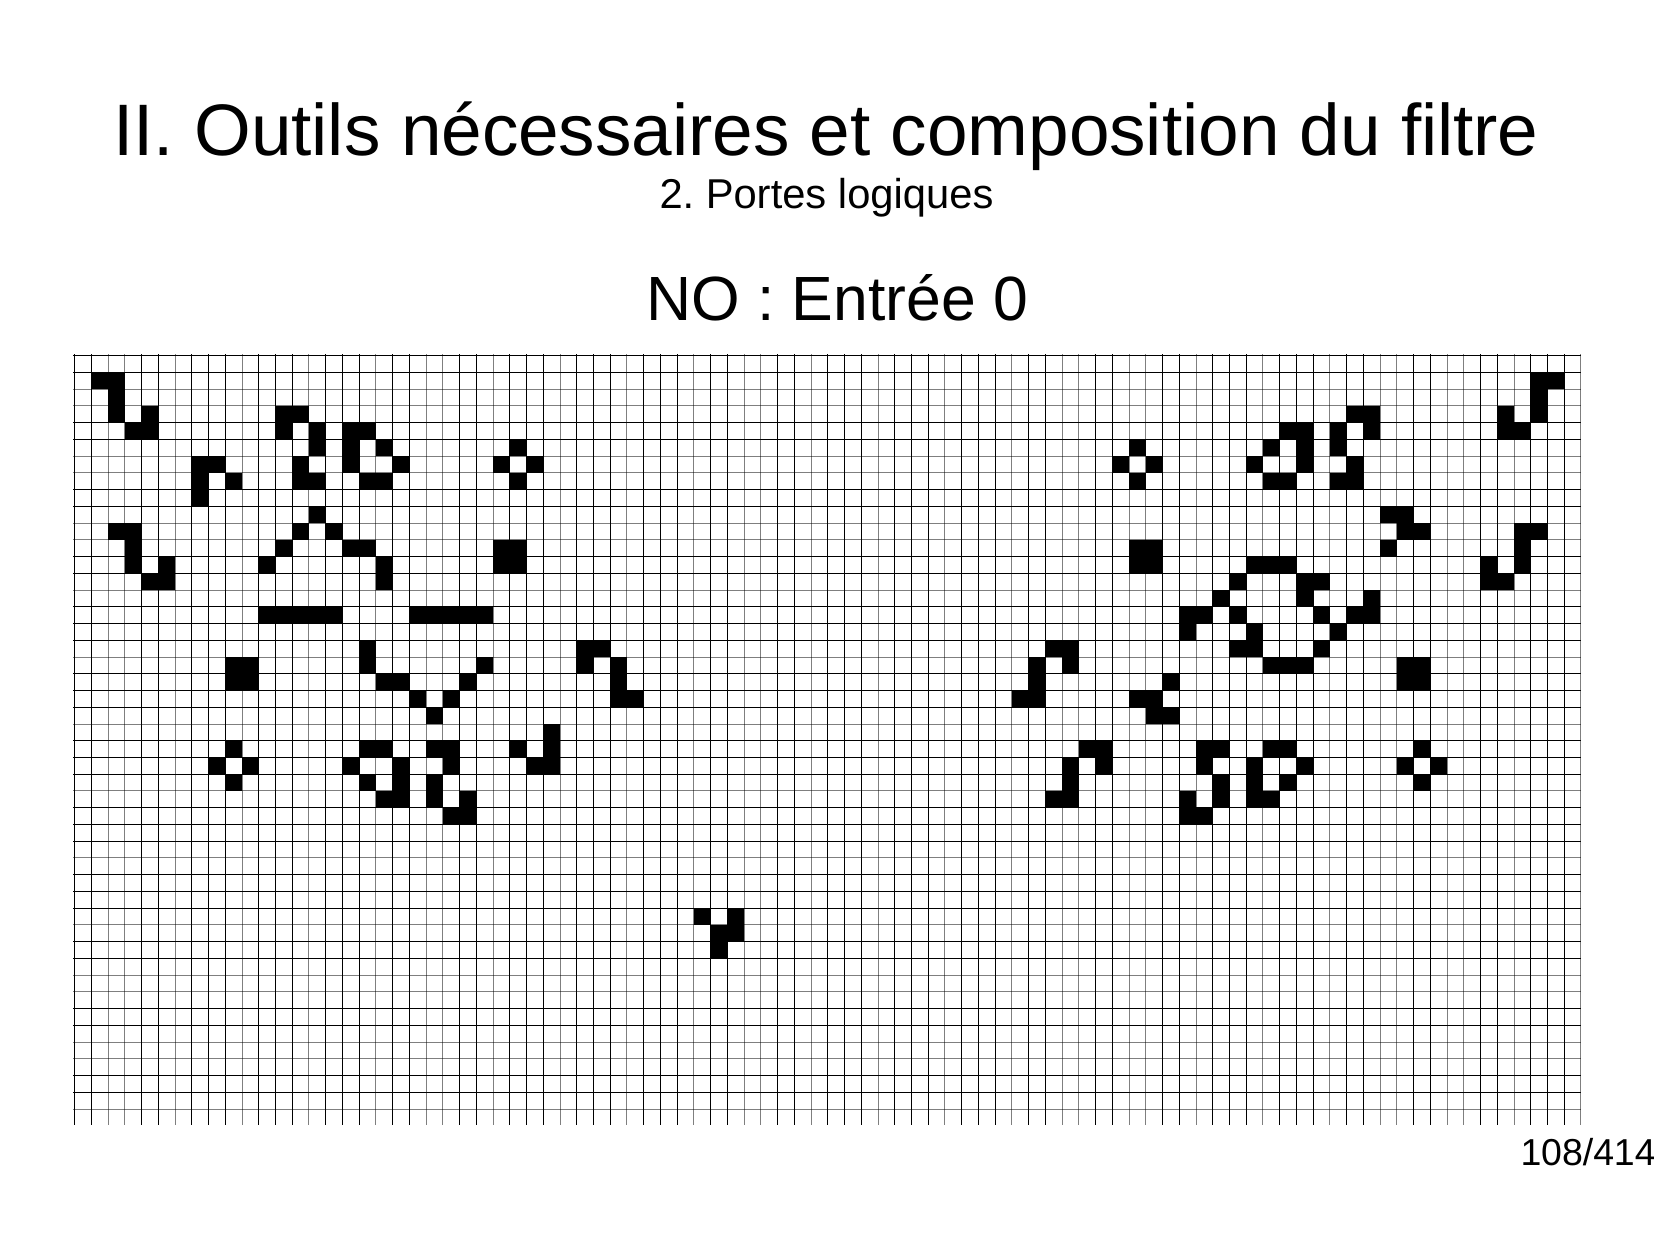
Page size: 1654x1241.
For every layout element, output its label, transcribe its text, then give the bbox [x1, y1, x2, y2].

text_box <number>/414 [1505, 1124, 1654, 1182]
title II. Outils nécessaires et composition du filtre 2. Portes logiques [82, 49, 1571, 257]
picture [73, 354, 1581, 1125]
text_box NO : Entrée 0 [631, 256, 1044, 342]
